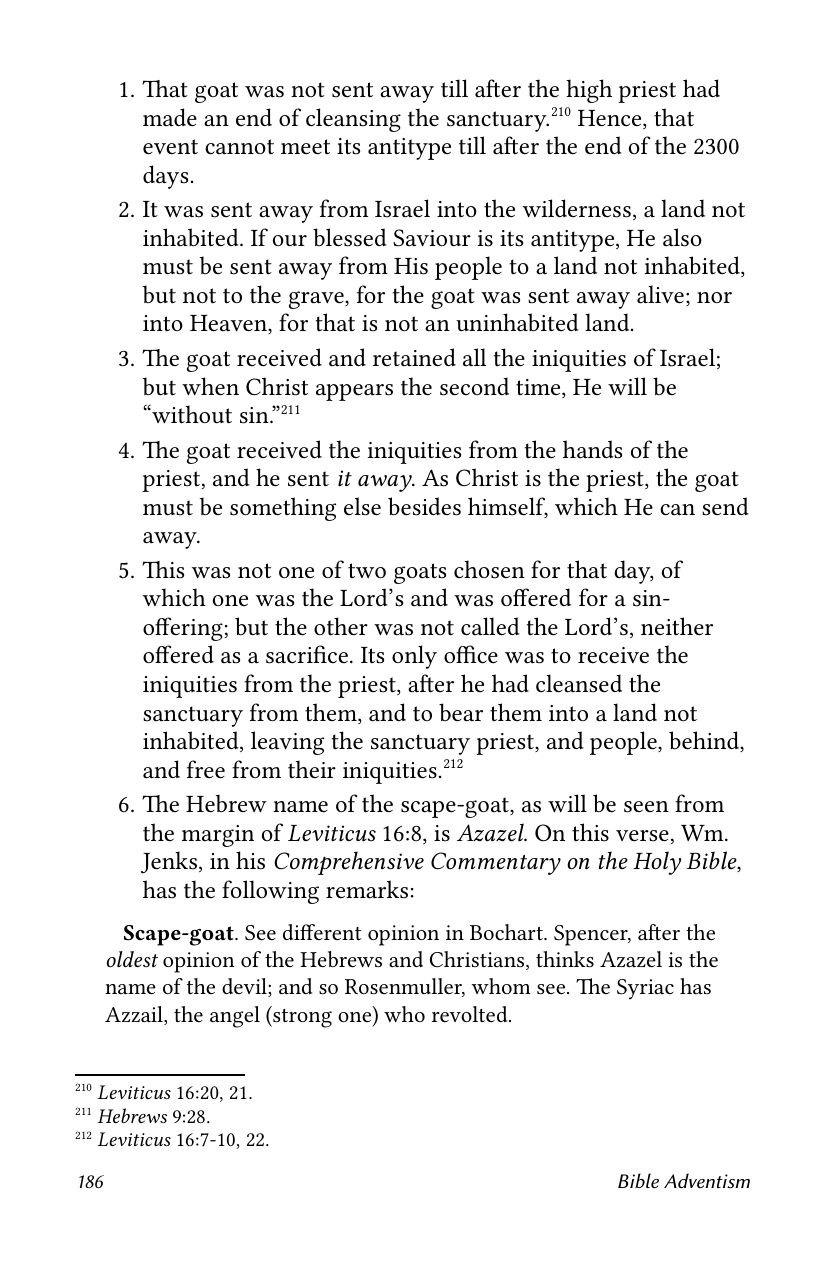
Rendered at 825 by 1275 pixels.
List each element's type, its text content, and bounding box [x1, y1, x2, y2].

list Leviticus 16:7-10, 22. [75, 1128, 750, 1152]
list That goat was not sent away till after the high priest had made an end of cleansing the sanctuary. Hence, that event cannot meet its antitype till after the end of the 2300 days. [135, 75, 750, 189]
list It was sent away from Israel into the wilderness, a land not inhabited. If our blessed Saviour is its antitype, He also must be sent away from His people to a land not inhabited, but not to the grave, for the goat was sent away alive; nor into Heaven, for that is not an uninhabited land. [135, 195, 750, 338]
list The Hebrew name of the scape-goat, as will be seen from the margin of Leviticus 16:8, is Azazel. On this verse, Wm. Jenks, in his Comprehensive Commentary on the Holy Bible, has the following remarks: [135, 790, 750, 904]
list This was not one of two goats chosen for that day, of which one was the Lord’s and was offered for a sin-offering; but the other was not called the Lord’s, neither offered as a sacrifice. Its only office was to receive the iniquities from the priest, after he had cleansed the sanctuary from them, and to bear them into a land not inhabited, leaving the sanctuary priest, and people, behind, and free from their iniquities. [135, 556, 750, 784]
list Leviticus 16:20, 21. [75, 1081, 750, 1104]
list The goat received and retained all the iniquities of Israel; but when Christ appears the second time, He will be “without sin.” [135, 344, 750, 429]
text Scape-goat. See different opinion in Bochart. Spencer, after the oldest opinion of the Hebrews and Christians, thinks Azazel is the name of the devil; and so Rosenmuller, whom see. The Syriac has Azzail, the angel (strong one) who revolted. [105, 919, 720, 1028]
list Hebrews 9:28. [75, 1104, 750, 1128]
list The goat received the iniquities from the hands of the priest, and he sent it away. As Christ is the priest, the goat must be something else besides himself, which He can send away. [135, 436, 750, 550]
